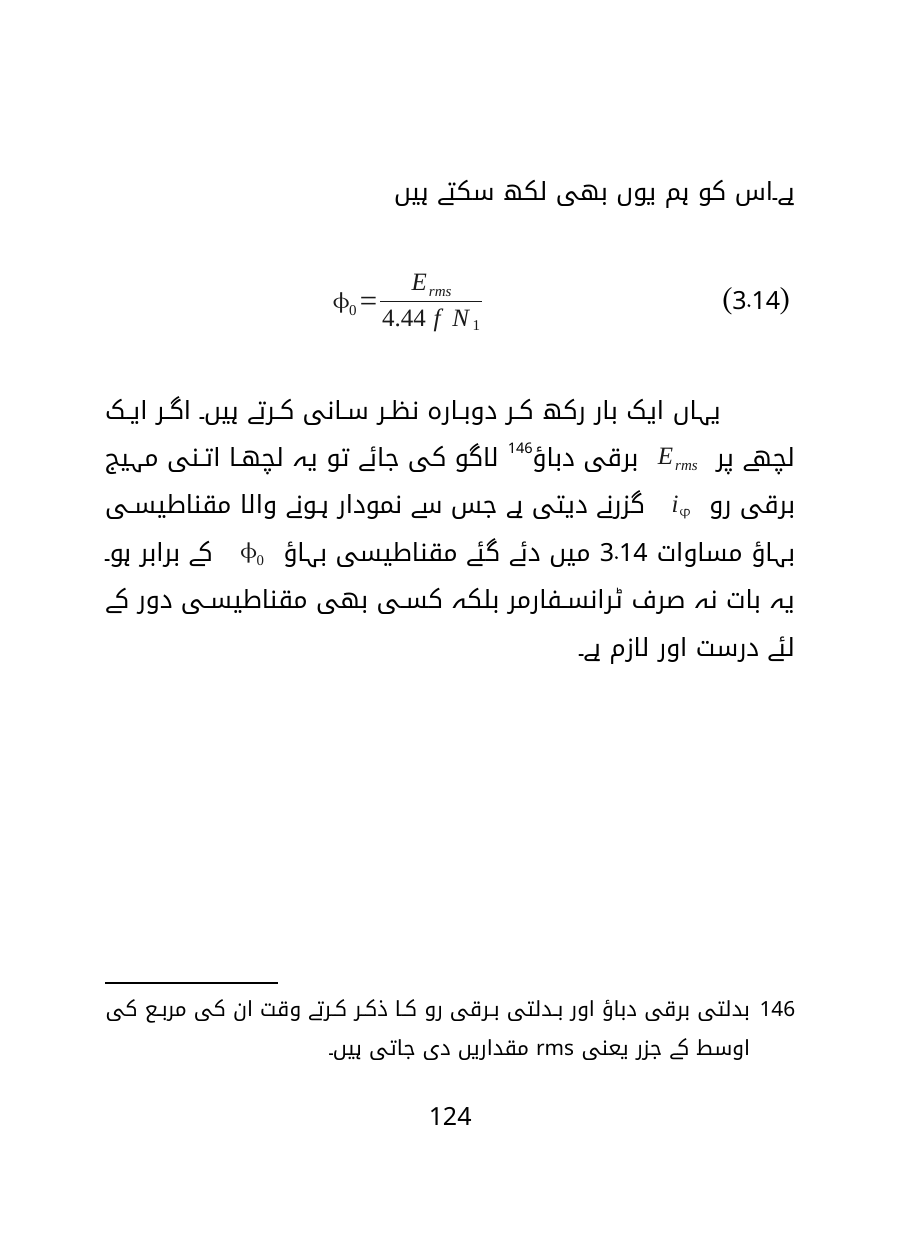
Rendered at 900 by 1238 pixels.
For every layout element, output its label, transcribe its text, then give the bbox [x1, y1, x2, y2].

text ہے۔اس کو ہم یوں بھی لکھ سکتے ہیں [105, 168, 795, 216]
text بدلتی برقی دباؤ اور بدلتی برقی رو کا ذکر کرتے وقت ان کی مربع کی اوسط کے جزر یعنی rms مقداریں دی جاتی ہیں۔ [105, 989, 795, 1068]
table_header [105, 262, 701, 353]
text یہاں ایک بار رکھ کر دوبارہ نظر سانی کرتے ہیں۔ اگر ایک لچھے پربرقی دباؤ لاگو کی جائے تو یہ لچھا اتنی مہیج برقی رو گزرنے دیتی ہے جس سے نمودار ہونے والا مقناطیسی بہاؤ مساوات 3.14 میں دئے گئے مقناطیسی بہاؤ کے برابر ہو۔ یہ بات نہ صرف ٹرانسفارمر بلکہ کسی بھی مقناطیسی دور کے لئے درست اور لازم ہے۔ [105, 387, 795, 671]
table_header (3.14) [701, 262, 795, 353]
